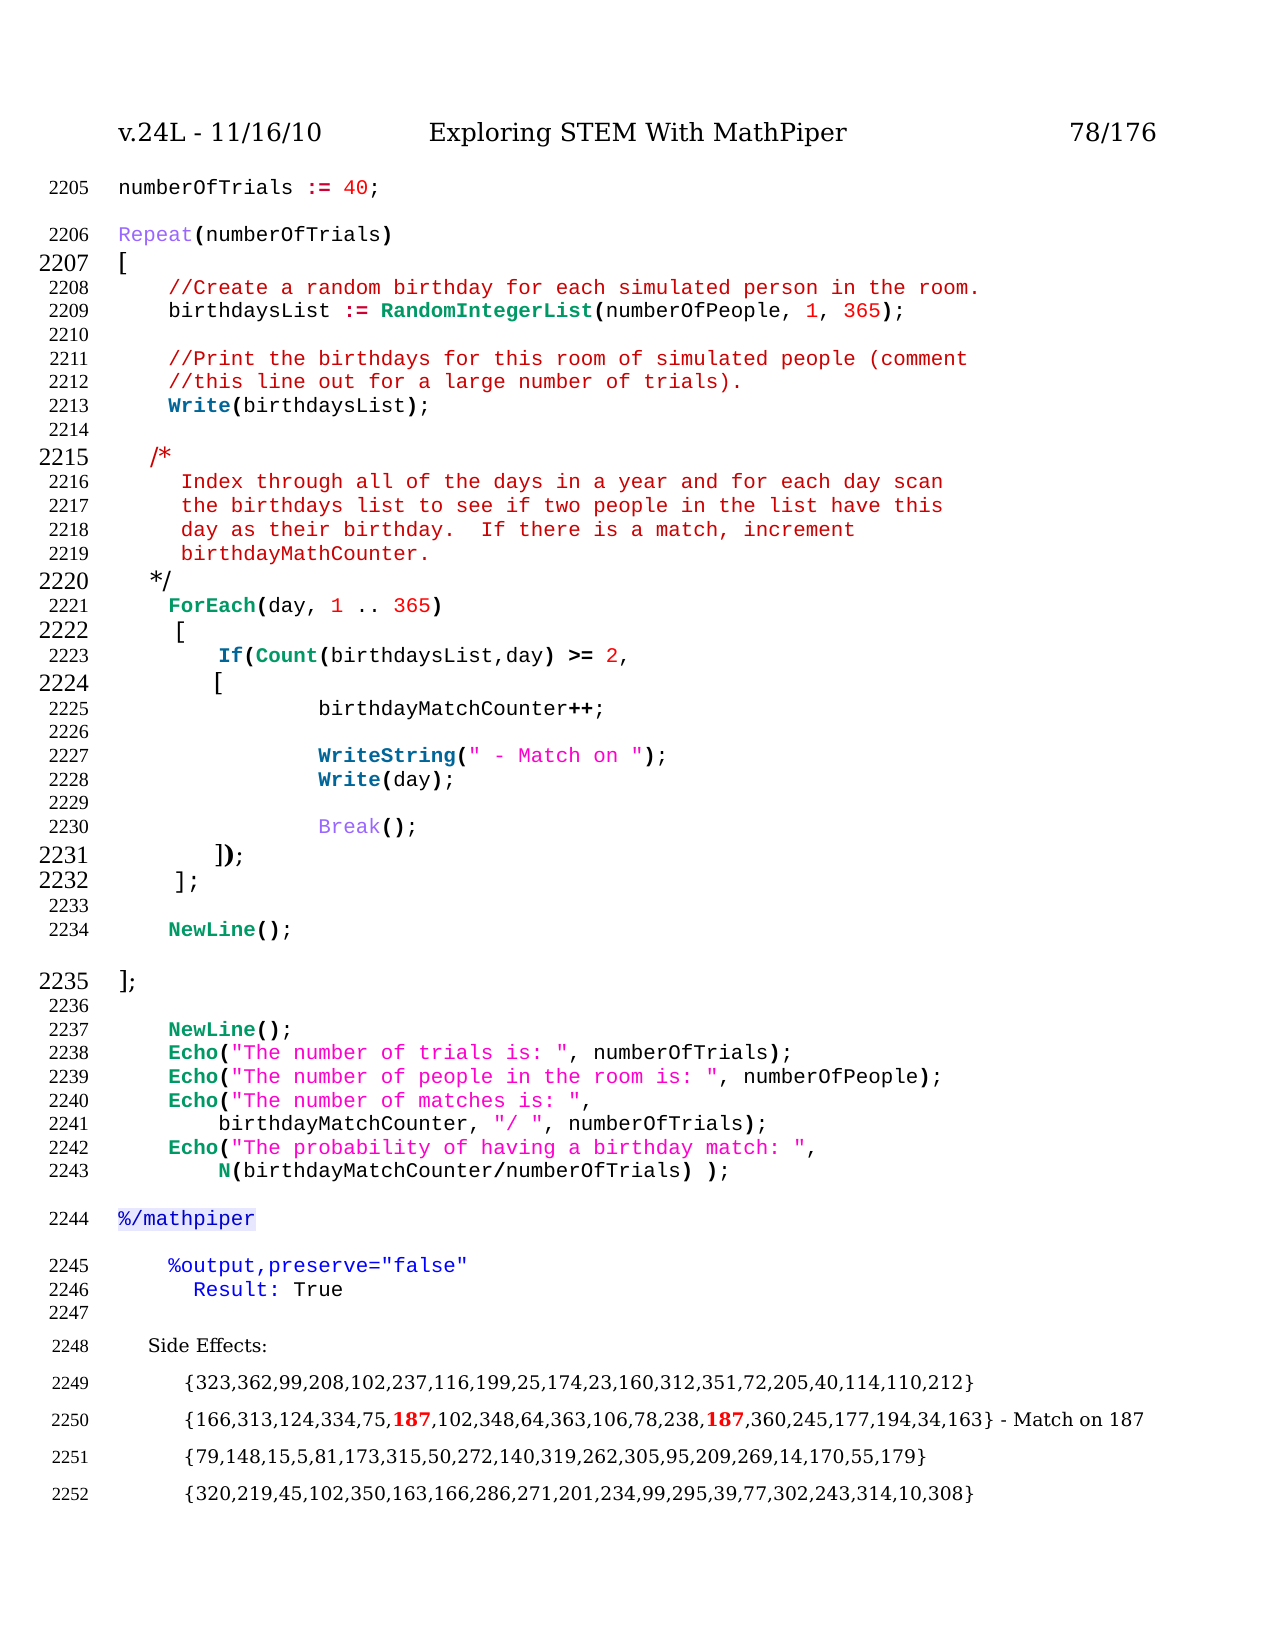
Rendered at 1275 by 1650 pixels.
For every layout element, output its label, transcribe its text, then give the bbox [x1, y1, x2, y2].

text %/mathpiper [118, 1208, 1157, 1231]
text //Print the birthdays for this room of simulated people (comment [118, 348, 1157, 371]
text ]; [118, 966, 1157, 995]
text the birthdays list to see if two people in the list have this [118, 495, 1157, 519]
text ]); [118, 839, 1157, 869]
text birthdaysList := RandomIntegerList(numberOfPeople, 1, 365); [118, 301, 1157, 324]
text [ [118, 668, 1157, 698]
text Side Effects: [148, 1335, 1157, 1357]
text If(Count(birthdaysList,day) >= 2, [118, 645, 1157, 668]
text ForEach(day, 1 .. 365) [118, 595, 1157, 619]
text Echo("The number of matches is: ", [118, 1089, 1157, 1113]
text birthdayMatchCounter, "/ ", numberOfTrials); [118, 1113, 1157, 1137]
text birthdayMatchCounter++; [118, 698, 1157, 721]
text //this line out for a large number of trials). [118, 371, 1157, 395]
text /* [118, 442, 1157, 472]
text {320,219,45,102,350,163,166,286,271,201,234,99,295,39,77,302,243,314,10,308} [148, 1483, 1157, 1504]
text */ [118, 566, 1157, 595]
text %output,preserve="false" [118, 1255, 1157, 1279]
text N(birthdayMatchCounter/numberOfTrials) ); [118, 1161, 1157, 1184]
text WriteString(" - Match on "); [118, 745, 1157, 769]
text {323,362,99,208,102,237,116,199,25,174,23,160,312,351,72,205,40,114,110,212} [148, 1372, 1157, 1394]
text Repeat(numberOfTrials) [118, 224, 1157, 248]
text //Create a random birthday for each simulated person in the room. [118, 277, 1157, 301]
text Write(day); [118, 769, 1157, 792]
text ]; [118, 869, 1157, 895]
text [ [118, 619, 1157, 645]
text numberOfTrials := 40; [118, 177, 1157, 200]
text birthdayMathCounter. [118, 542, 1157, 566]
text {166,313,124,334,75,187,102,348,64,363,106,78,238,187,360,245,177,194,34,163} - Match on 187 [148, 1409, 1157, 1431]
text Write(birthdaysList); [118, 395, 1157, 419]
text NewLine(); [118, 918, 1157, 942]
text NewLine(); [118, 1019, 1157, 1042]
text Echo("The probability of having a birthday match: ", [118, 1137, 1157, 1161]
text Echo("The number of trials is: ", numberOfTrials); [118, 1042, 1157, 1066]
text Echo("The number of people in the room is: ", numberOfPeople); [118, 1066, 1157, 1089]
text day as their birthday. If there is a match, increment [118, 519, 1157, 542]
text Break(); [118, 816, 1157, 839]
text Index through all of the days in a year and for each day scan [118, 472, 1157, 495]
text [ [118, 248, 1157, 277]
text Result: True [118, 1279, 1157, 1302]
text {79,148,15,5,81,173,315,50,272,140,319,262,305,95,209,269,14,170,55,179} [148, 1446, 1157, 1468]
